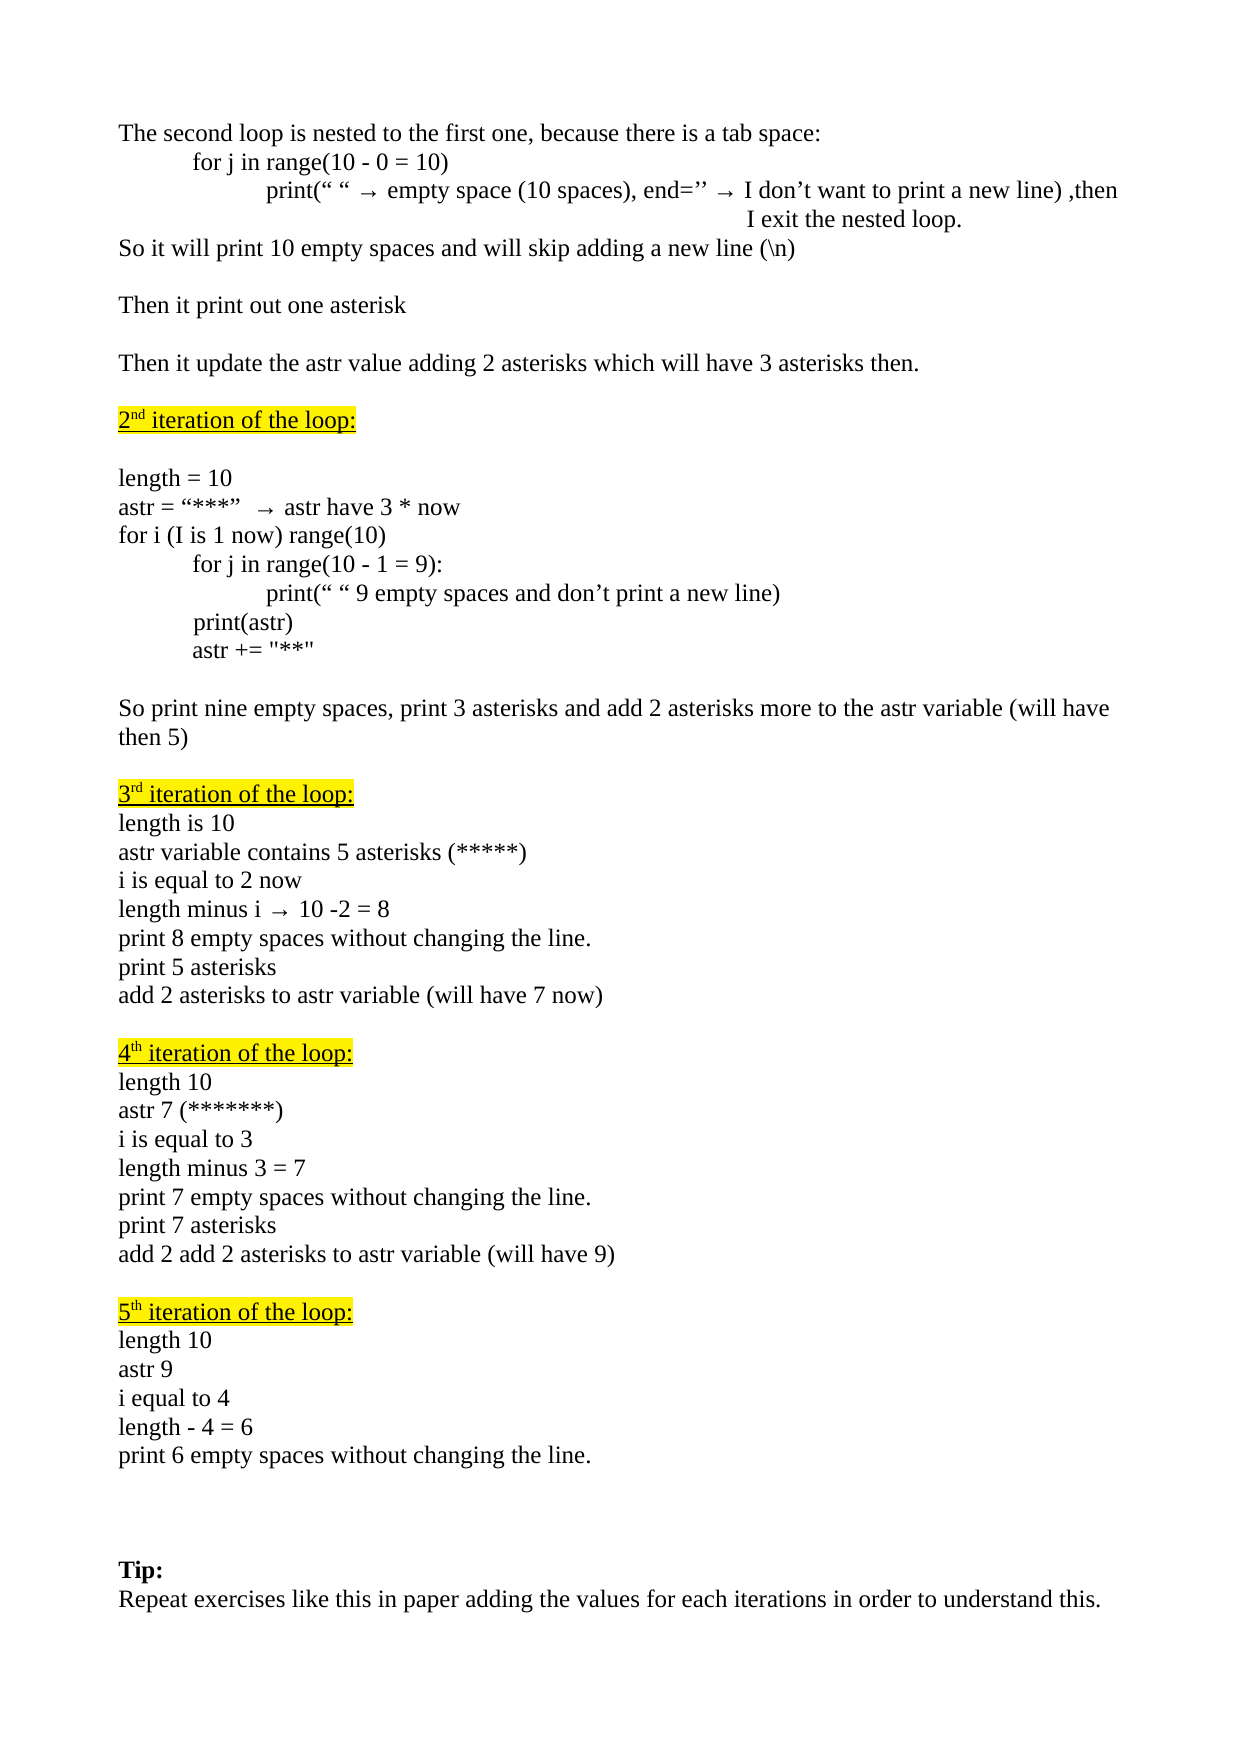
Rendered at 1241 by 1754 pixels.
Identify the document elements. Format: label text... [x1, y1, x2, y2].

text for j in range(10 - 0 = 10) [118, 147, 1122, 176]
text i is equal to 3 [118, 1124, 1122, 1153]
text print 7 asterisks [118, 1211, 1122, 1239]
text Repeat exercises like this in paper adding the values for each iterations in order to understand this. [118, 1584, 1122, 1613]
text astr 9 [118, 1354, 1122, 1383]
text astr += "**" [118, 636, 1122, 664]
text Then it update the astr value adding 2 asterisks which will have 3 asterisks then. [118, 348, 1122, 377]
text 3rd iteration of the loop: [118, 779, 1122, 808]
text Tip: [118, 1556, 1122, 1584]
text So print nine empty spaces, print 3 asterisks and add 2 asterisks more to the astr variable (will have then 5) [118, 693, 1122, 751]
text add 2 asterisks to astr variable (will have 7 now) [118, 981, 1122, 1009]
text astr = “***” → astr have 3 * now [118, 492, 1122, 521]
text Then it print out one asterisk [118, 291, 1122, 319]
text add 2 add 2 asterisks to astr variable (will have 9) [118, 1239, 1122, 1268]
text astr variable contains 5 asterisks (*****) [118, 837, 1122, 866]
text 4th iteration of the loop: [118, 1038, 1122, 1067]
text astr 7 (*******) [118, 1096, 1122, 1124]
text length - 4 = 6 [118, 1412, 1122, 1441]
text print(“ “ 9 empty spaces and don’t print a new line) [118, 578, 1122, 607]
text print 8 empty spaces without changing the line. [118, 923, 1122, 952]
text i is equal to 2 now [118, 866, 1122, 894]
text print 7 empty spaces without changing the line. [118, 1182, 1122, 1211]
text print(“ “ → empty space (10 spaces), end=’’ → I don’t want to print a new line) ,then I exit the nested loop. [118, 176, 1122, 233]
text print 6 empty spaces without changing the line. [118, 1441, 1122, 1469]
text length = 10 [118, 463, 1122, 492]
text for j in range(10 - 1 = 9): [118, 549, 1122, 578]
text The second loop is nested to the first one, because there is a tab space: [118, 118, 1122, 147]
text length minus i → 10 -2 = 8 [118, 894, 1122, 923]
text 5th iteration of the loop: [118, 1297, 1122, 1326]
text length is 10 [118, 808, 1122, 837]
text length minus 3 = 7 [118, 1153, 1122, 1182]
text print(astr) [118, 607, 1122, 636]
text length 10 [118, 1326, 1122, 1354]
text for i (I is 1 now) range(10) [118, 521, 1122, 549]
text So it will print 10 empty spaces and will skip adding a new line (\n) [118, 233, 1122, 262]
text print 5 asterisks [118, 952, 1122, 981]
text 2nd iteration of the loop: [118, 406, 1122, 434]
text i equal to 4 [118, 1383, 1122, 1412]
text length 10 [118, 1067, 1122, 1096]
